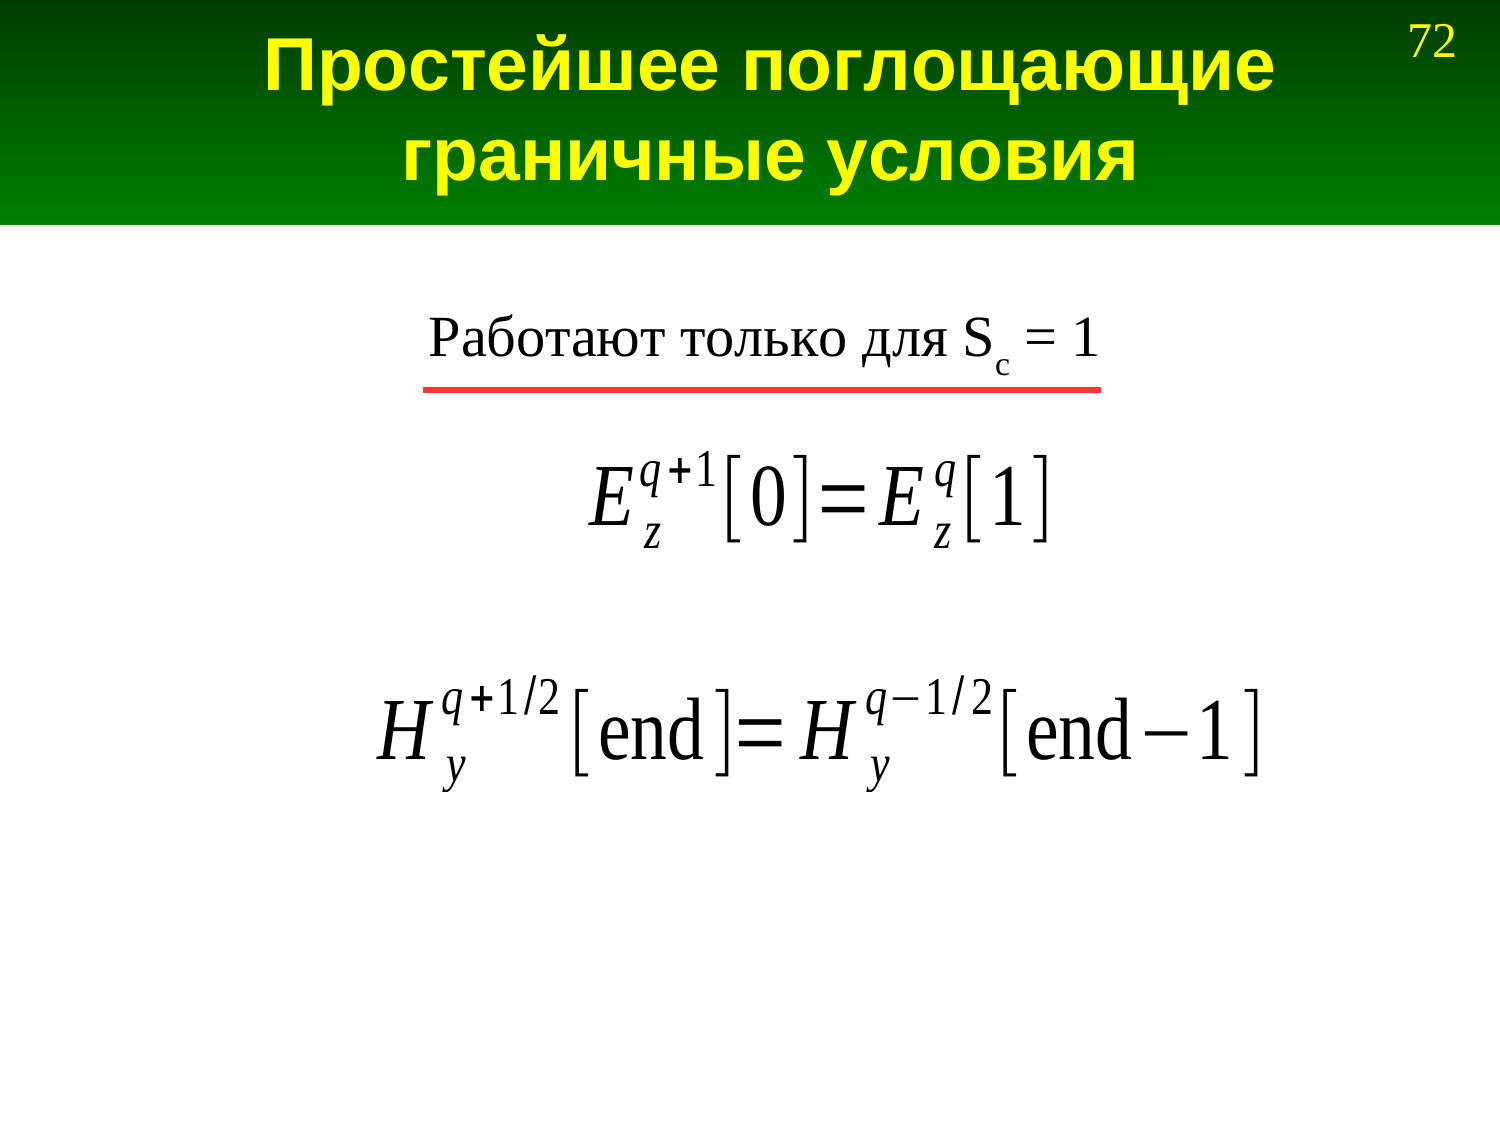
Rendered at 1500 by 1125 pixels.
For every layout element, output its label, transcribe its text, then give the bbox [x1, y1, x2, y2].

title Простейшее поглощающие граничные условия [100, 7, 1441, 204]
chart [354, 437, 1279, 792]
text_box Работают только для Sc = 1 [413, 290, 1117, 390]
